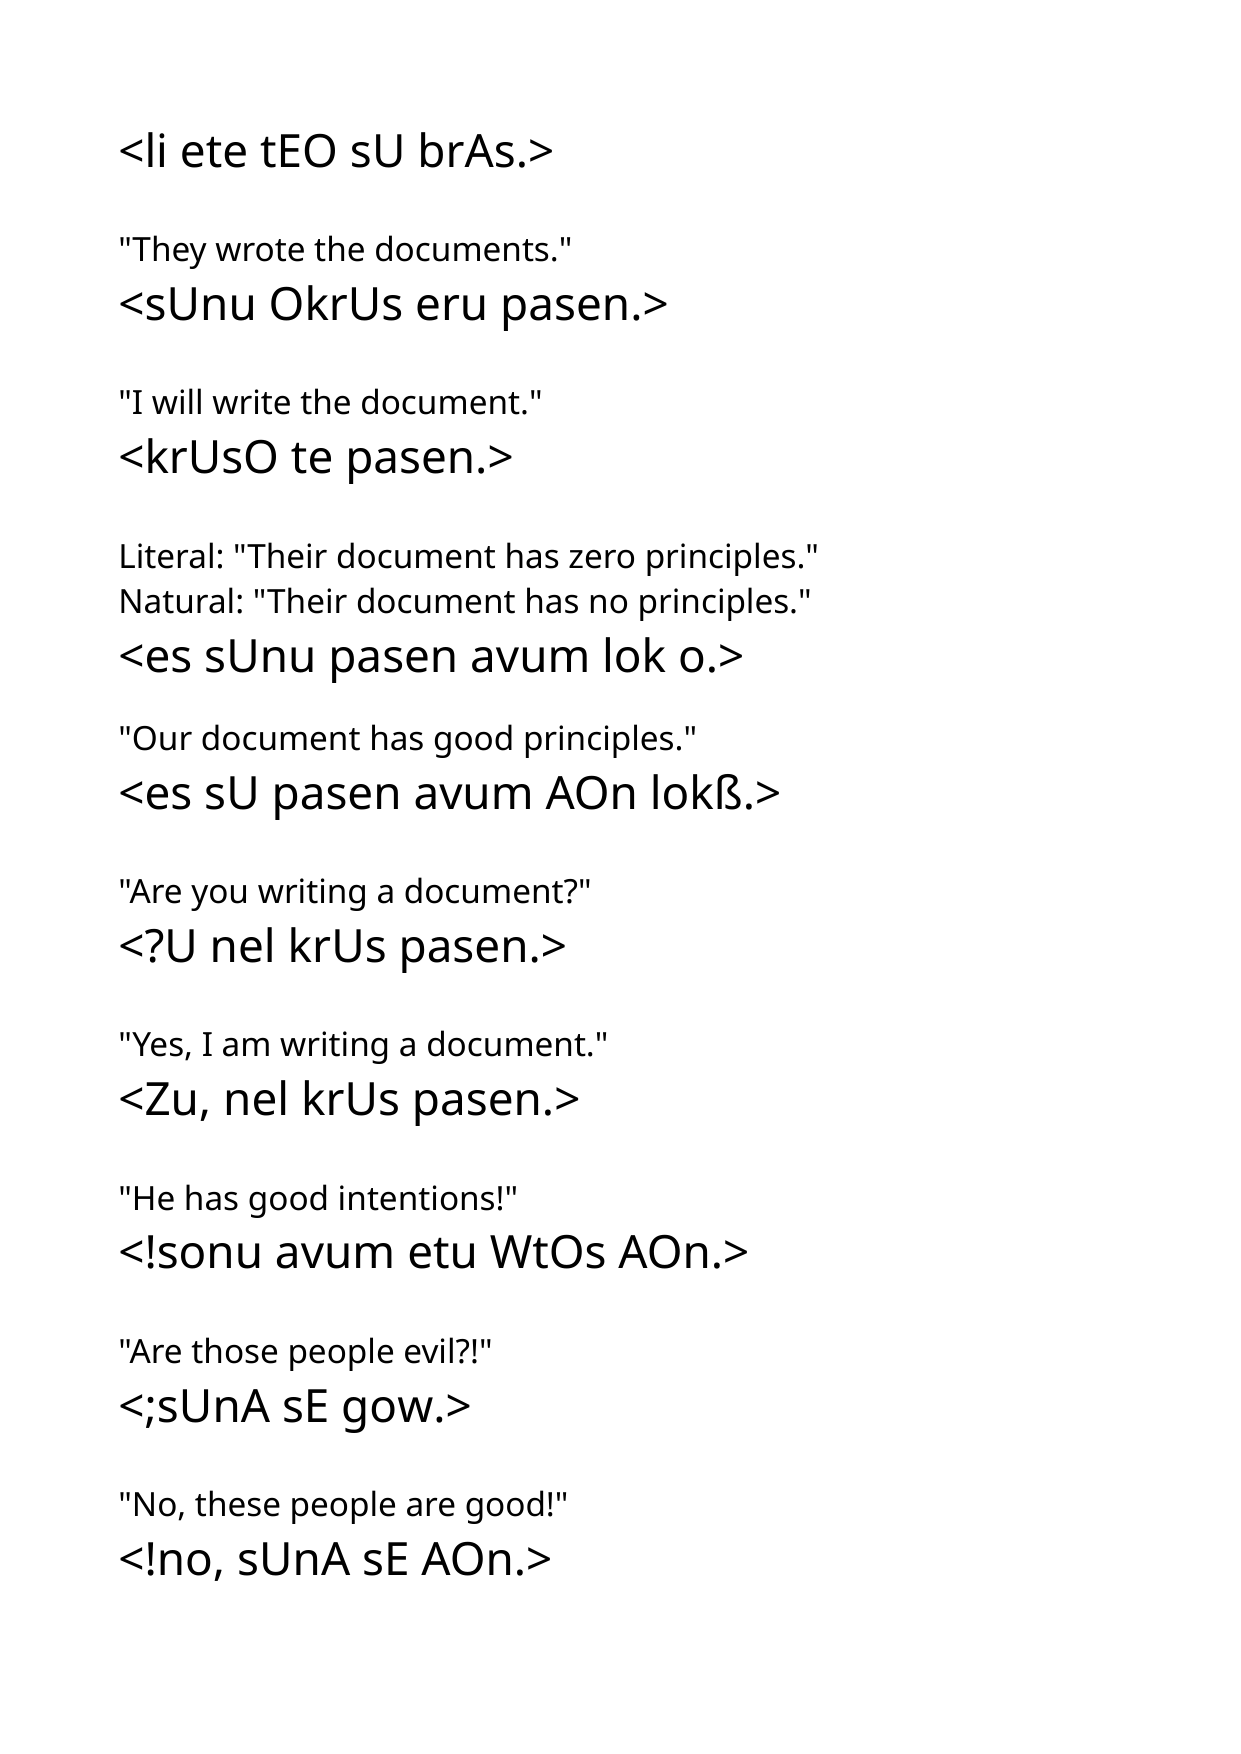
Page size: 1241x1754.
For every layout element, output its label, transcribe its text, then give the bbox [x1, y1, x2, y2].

text "I will write the document." [118, 379, 1122, 424]
text "Are you writing a document?" [118, 868, 1122, 913]
text <Zu, nel krUs pasen.> [118, 1067, 1122, 1129]
text "He has good intentions!" [118, 1174, 1122, 1220]
text "No, these people are good!" [118, 1481, 1122, 1526]
text "Are those people evil?!" [118, 1328, 1122, 1373]
text <;sUnA sE gow.> [118, 1373, 1122, 1436]
text <sUnu OkrUs eru pasen.> [118, 271, 1122, 334]
text "Yes, I am writing a document." [118, 1021, 1122, 1067]
text <?U nel krUs pasen.> [118, 913, 1122, 976]
text "They wrote the documents." [118, 226, 1122, 271]
text <es sU pasen avum AOn lokß.> [118, 760, 1122, 823]
text <li ete tEO sU brAs.> [118, 118, 1122, 181]
text "Our document has good principles." [118, 715, 1122, 760]
text <es sUnu pasen avum lok o.> [118, 623, 1122, 686]
text Natural: "Their document has no principles." [118, 578, 1122, 623]
text Literal: "Their document has zero principles." [118, 532, 1122, 578]
text <!no, sUnA sE AOn.> [118, 1526, 1122, 1589]
text <!sonu avum etu WtOs AOn.> [118, 1220, 1122, 1282]
text <krUsO te pasen.> [118, 424, 1122, 487]
